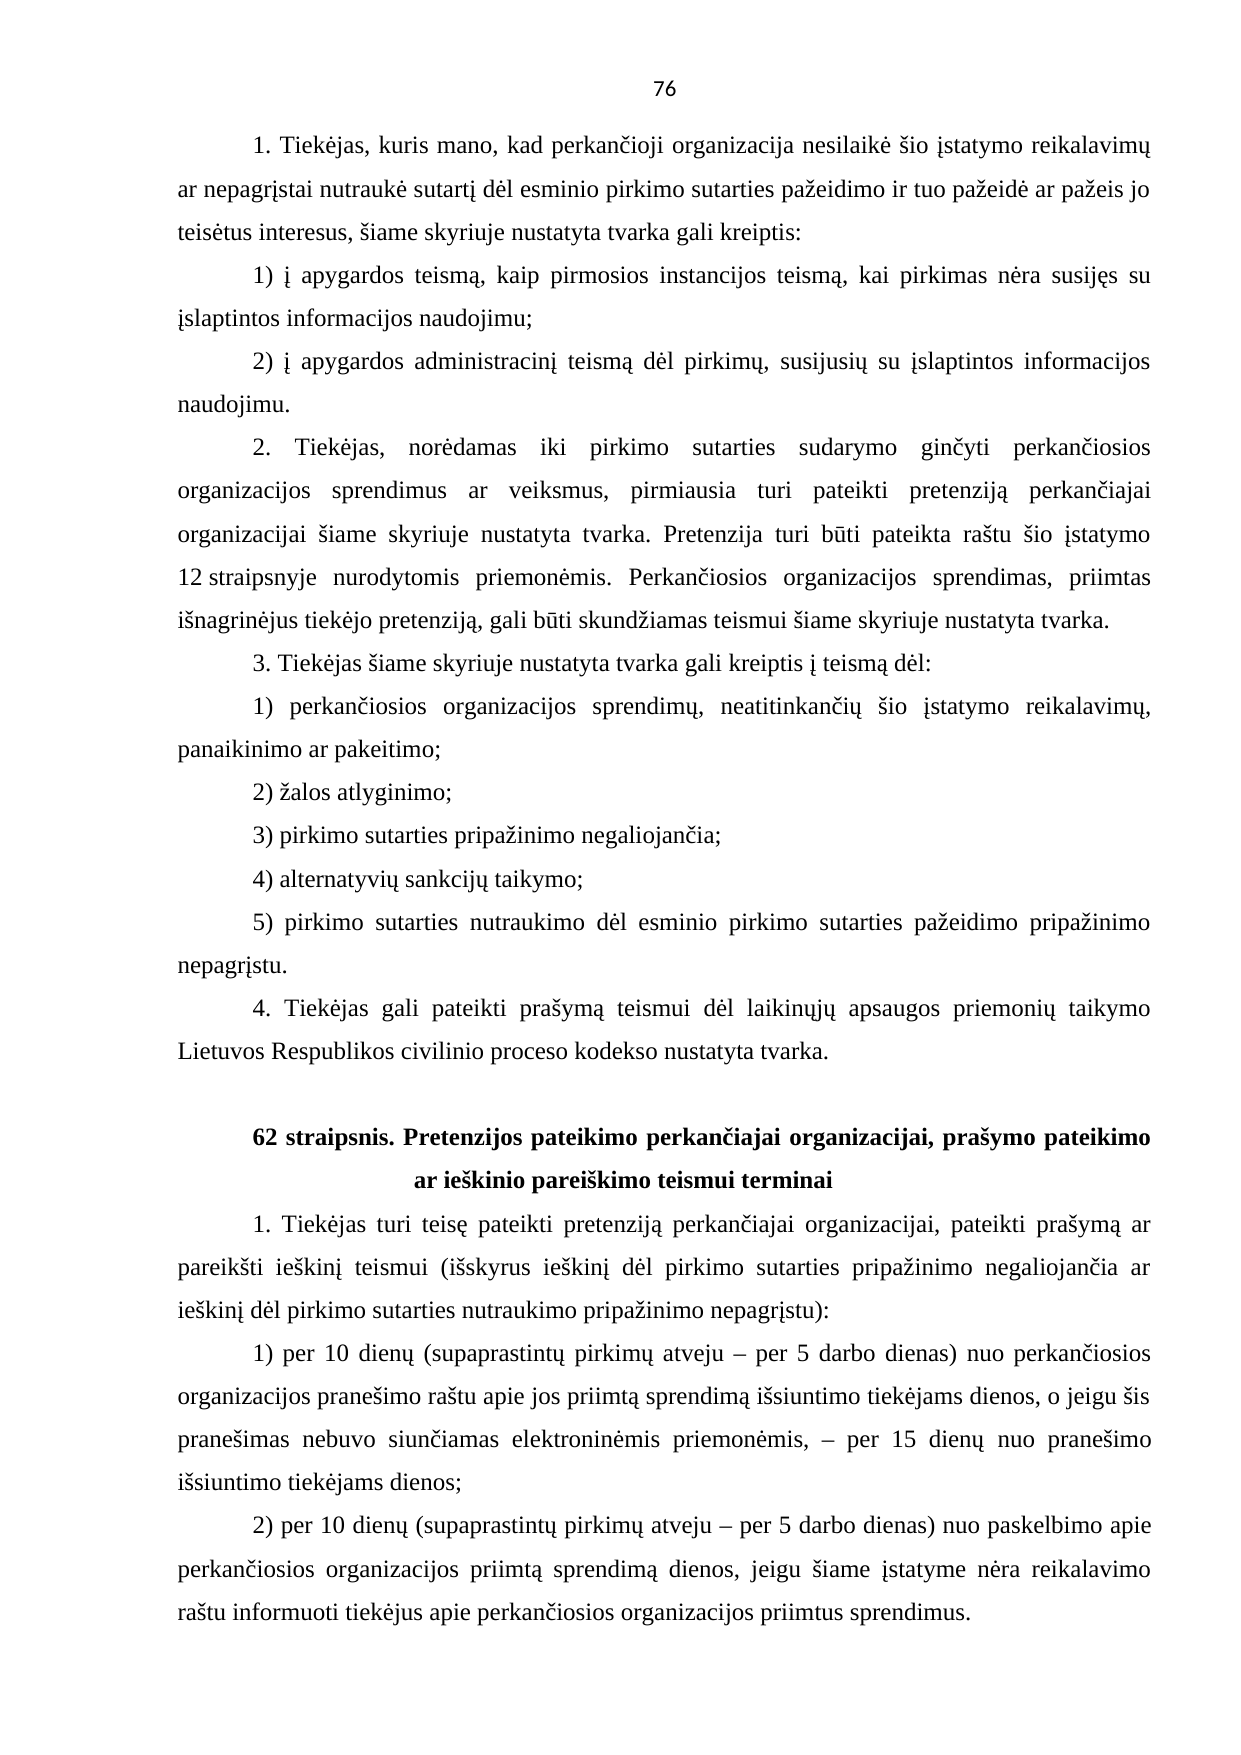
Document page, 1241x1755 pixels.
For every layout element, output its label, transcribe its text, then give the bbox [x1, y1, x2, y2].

text 2) per 10 dienų (supaprastintų pirkimų atveju – per 5 darbo dienas) nuo paskelbimo apie perkančiosios organizacijos priimtą sprendimą dienos, jeigu šiame įstatyme nėra reikalavimo raštu informuoti tiekėjus apie perkančiosios organizacijos priimtus sprendimus. [177, 1511, 1152, 1626]
text 2) į apygardos administracinį teismą dėl pirkimų, susijusių su įslaptintos informacijos naudojimu. [177, 346, 1152, 418]
text 3. Tiekėjas šiame skyriuje nustatyta tvarka gali kreiptis į teismą dėl: [177, 648, 1152, 677]
text 2. Tiekėjas, norėdamas iki pirkimo sutarties sudarymo ginčyti perkančiosios organizacijos sprendimus ar veiksmus, pirmiausia turi pateikti pretenziją perkančiajai organizacijai šiame skyriuje nustatyta tvarka. Pretenzija turi būti pateikta raštu šio įstatymo 12 straipsnyje nurodytomis priemonėmis. Perkančiosios organizacijos sprendimas, priimtas išnagrinėjus tiekėjo pretenziją, gali būti skundžiamas teismui šiame skyriuje nustatyta tvarka. [177, 432, 1152, 634]
text 1) perkančiosios organizacijos sprendimų, neatitinkančių šio įstatymo reikalavimų, panaikinimo ar pakeitimo; [177, 691, 1152, 763]
text 3) pirkimo sutarties pripažinimo negaliojančia; [177, 821, 1152, 849]
text 62 straipsnis. Pretenzijos pateikimo perkančiajai organizacijai, prašymo pateikimo ar ieškinio pareiškimo teismui terminai [252, 1122, 1152, 1194]
text 1) į apygardos teismą, kaip pirmosios instancijos teismą, kai pirkimas nėra susijęs su įslaptintos informacijos naudojimu; [177, 260, 1152, 332]
text 1) per 10 dienų (supaprastintų pirkimų atveju – per 5 darbo dienas) nuo perkančiosios organizacijos pranešimo raštu apie jos priimtą sprendimą išsiuntimo tiekėjams dienos, o jeigu šis pranešimas nebuvo siunčiamas elektroninėmis priemonėmis, – per 15 dienų nuo pranešimo išsiuntimo tiekėjams dienos; [177, 1338, 1152, 1496]
text 4) alternatyvių sankcijų taikymo; [177, 864, 1152, 892]
text 1. Tiekėjas turi teisę pateikti pretenziją perkančiajai organizacijai, pateikti prašymą ar pareikšti ieškinį teismui (išskyrus ieškinį dėl pirkimo sutarties pripažinimo negaliojančia ar ieškinį dėl pirkimo sutarties nutraukimo pripažinimo nepagrįstu): [177, 1209, 1152, 1324]
text 2) žalos atlyginimo; [177, 777, 1152, 806]
text 1. Tiekėjas, kuris mano, kad perkančioji organizacija nesilaikė šio įstatymo reikalavimų ar nepagrįstai nutraukė sutartį dėl esminio pirkimo sutarties pažeidimo ir tuo pažeidė ar pažeis jo teisėtus interesus, šiame skyriuje nustatyta tvarka gali kreiptis: [177, 131, 1152, 246]
text 5) pirkimo sutarties nutraukimo dėl esminio pirkimo sutarties pažeidimo pripažinimo nepagrįstu. [177, 907, 1152, 979]
text 4. Tiekėjas gali pateikti prašymą teismui dėl laikinųjų apsaugos priemonių taikymo Lietuvos Respublikos civilinio proceso kodekso nustatyta tvarka. [177, 993, 1152, 1065]
